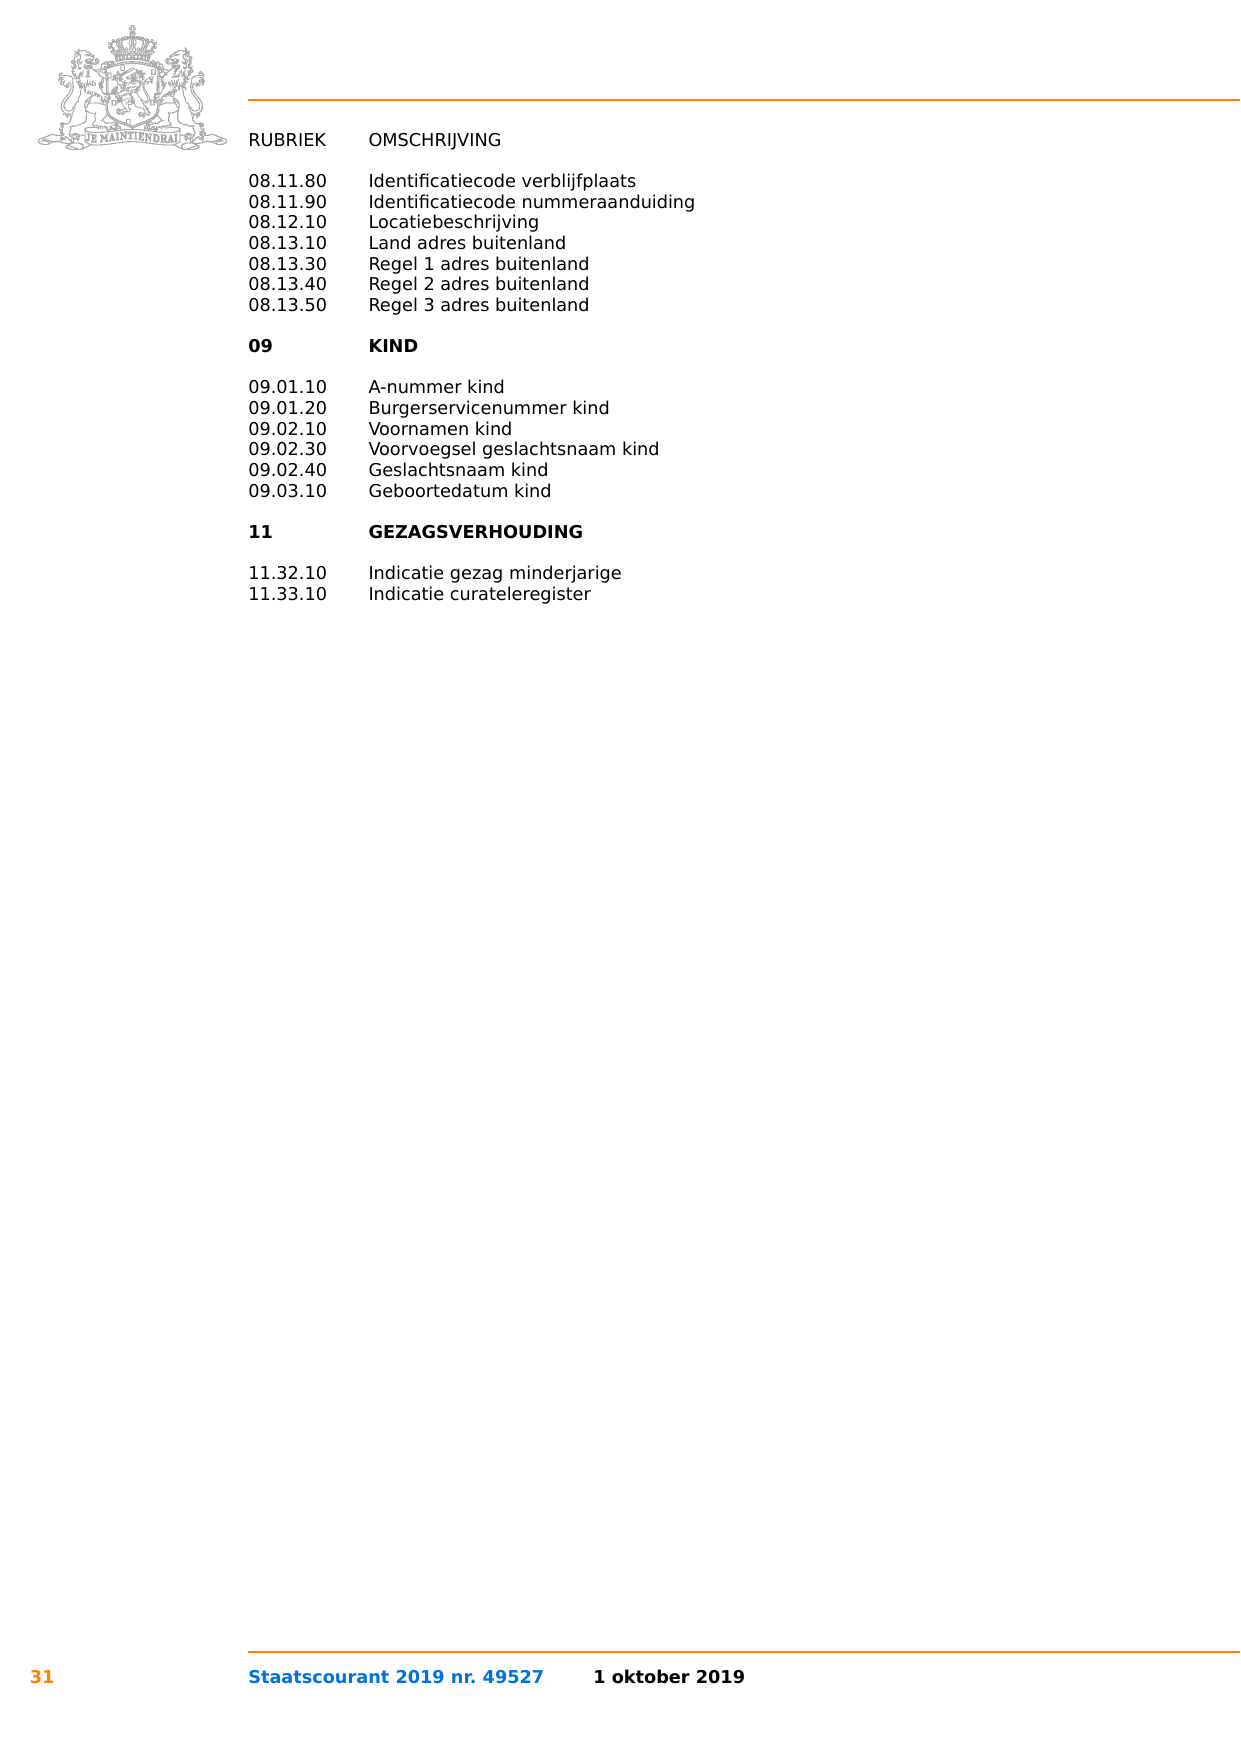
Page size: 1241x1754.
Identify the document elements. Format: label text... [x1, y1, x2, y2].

table_cell 08.11.90 [248, 192, 362, 212]
table_cell Geboortedatum kind [363, 481, 1163, 501]
table_cell 09 [248, 336, 362, 357]
table_cell 08.13.30 [248, 254, 362, 274]
table_cell Regel 3 adres buitenland [363, 295, 1163, 316]
table_cell 08.13.40 [248, 274, 362, 295]
table_cell Indicatie curateleregister [363, 584, 1163, 604]
table_header RUBRIEK [248, 130, 362, 151]
table_cell 09.03.10 [248, 481, 362, 501]
table_cell [363, 151, 1163, 171]
table_cell [248, 543, 362, 563]
table_cell [248, 501, 362, 522]
table_cell Locatiebeschrijving [363, 213, 1163, 233]
table_cell [248, 316, 362, 336]
table_cell KIND [363, 336, 1163, 357]
table_cell Voorvoegsel geslachtsnaam kind [363, 439, 1163, 460]
table_cell 08.11.80 [248, 171, 362, 192]
table_header OMSCHRIJVING [363, 130, 1163, 151]
table_cell Identificatiecode nummeraanduiding [363, 192, 1163, 212]
table_cell 09.02.30 [248, 439, 362, 460]
table_cell 09.02.40 [248, 460, 362, 481]
table_cell Geslachtsnaam kind [363, 460, 1163, 481]
table_cell 08.13.50 [248, 295, 362, 316]
table_cell Identificatiecode verblijfplaats [363, 171, 1163, 192]
table_cell [248, 151, 362, 171]
table_cell A-nummer kind [363, 378, 1163, 398]
table_cell 11 [248, 522, 362, 542]
table_cell Voornamen kind [363, 419, 1163, 439]
picture [38, 25, 227, 150]
table_cell 11.32.10 [248, 563, 362, 584]
table_cell Regel 1 adres buitenland [363, 254, 1163, 274]
table_cell 08.12.10 [248, 213, 362, 233]
table_cell Indicatie gezag minderjarige [363, 563, 1163, 584]
table_cell [363, 316, 1163, 336]
table_cell Regel 2 adres buitenland [363, 274, 1163, 295]
table_cell GEZAGSVERHOUDING [363, 522, 1163, 542]
table_cell 09.01.10 [248, 378, 362, 398]
table_cell Burgerservicenummer kind [363, 398, 1163, 419]
table_cell 09.02.10 [248, 419, 362, 439]
table_cell [363, 501, 1163, 522]
table_cell 11.33.10 [248, 584, 362, 604]
table_cell 09.01.20 [248, 398, 362, 419]
table_cell [248, 357, 362, 377]
table_cell [363, 357, 1163, 377]
table_cell Land adres buitenland [363, 233, 1163, 254]
table_cell [363, 543, 1163, 563]
table_cell 08.13.10 [248, 233, 362, 254]
